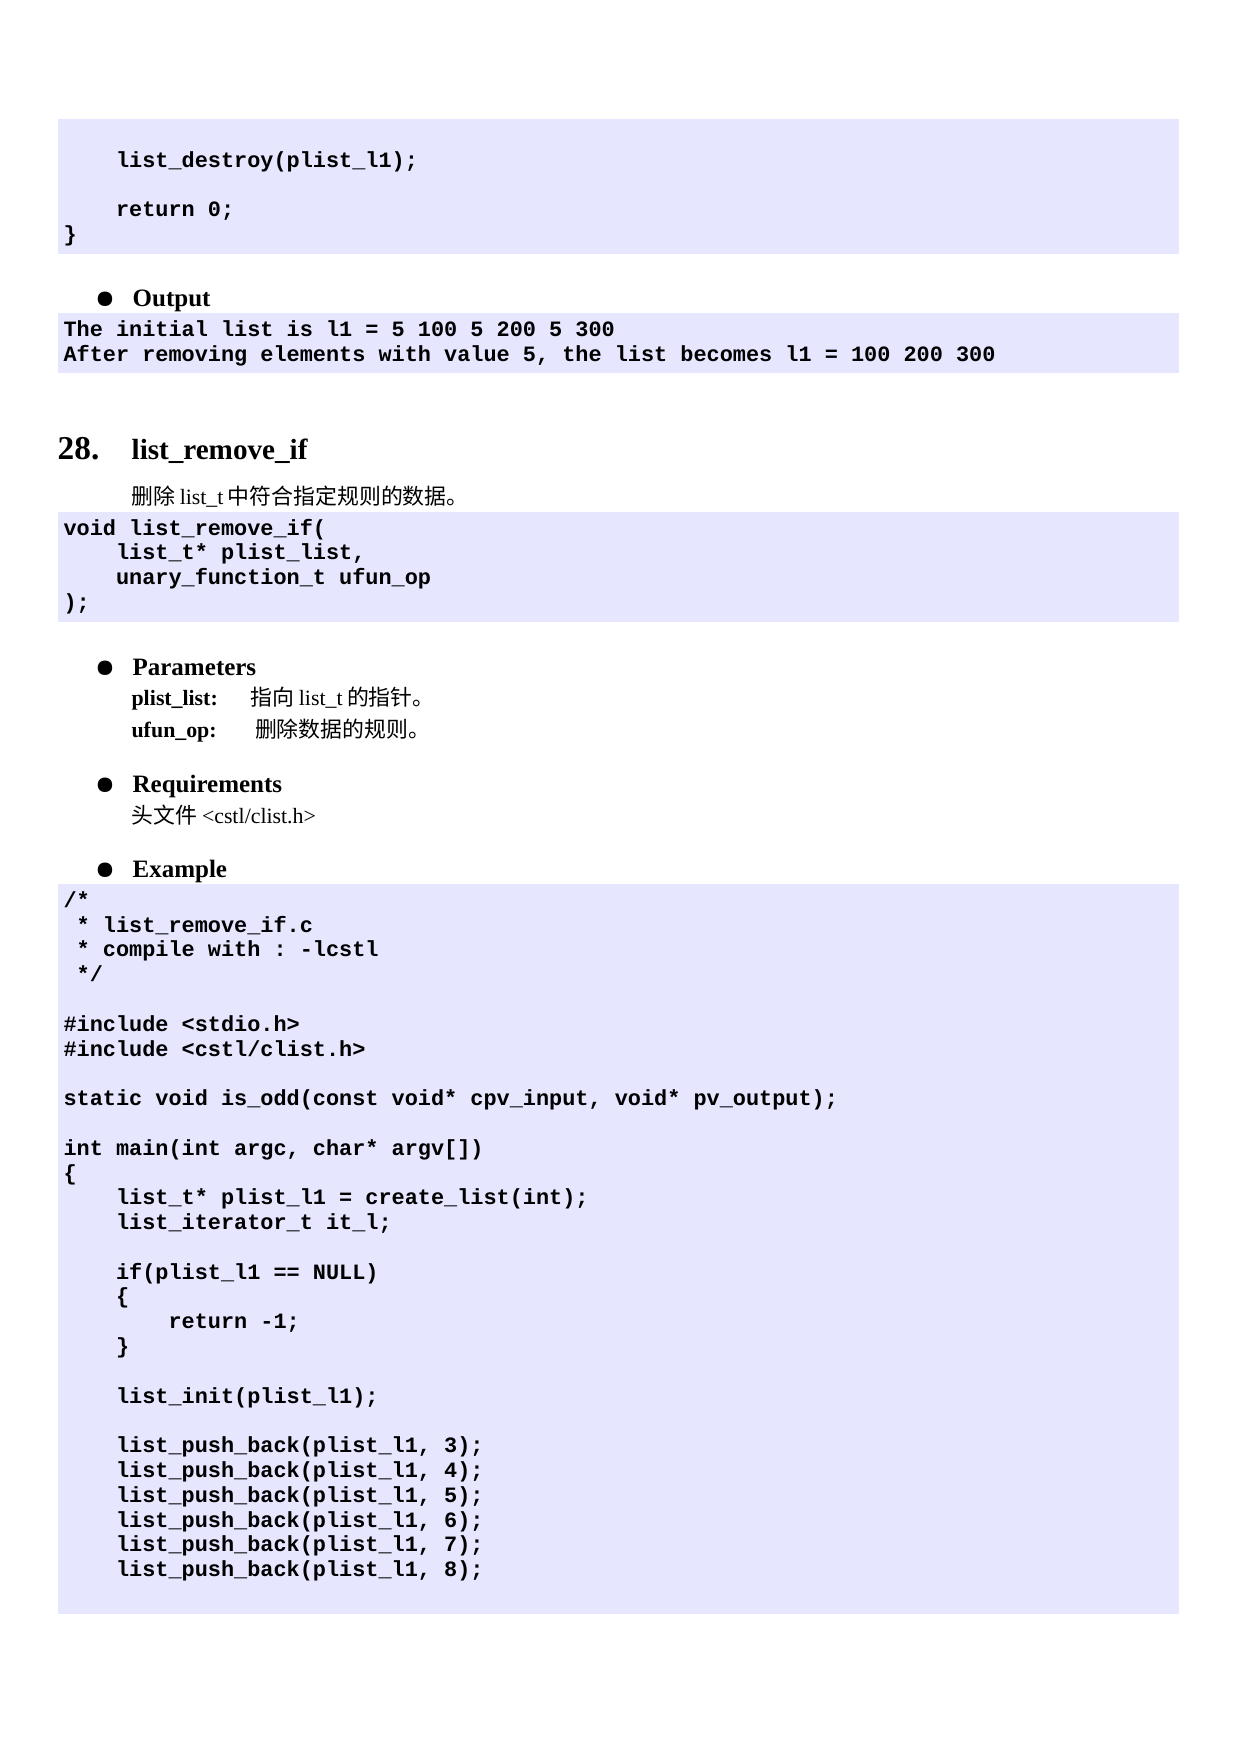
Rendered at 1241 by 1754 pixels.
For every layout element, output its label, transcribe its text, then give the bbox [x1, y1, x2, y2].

text 头文件 <cstl/clist.h> [57, 798, 1179, 829]
list Output [95, 283, 1179, 312]
text plist_list: 指向list_t的指针。 [57, 680, 1179, 712]
text 删除list_t中符合指定规则的数据。 [57, 479, 1179, 511]
list Requirements [95, 769, 1179, 798]
table_header void list_remove_if( list_t* plist_list, unary_function_t ufun_op ); [58, 512, 1179, 622]
text ufun_op: 删除数据的规则。 [57, 712, 1179, 744]
list Example [95, 854, 1179, 883]
table_header list_destroy(plist_l1); return 0; } [58, 119, 1179, 254]
subtitle list_remove_if [57, 428, 1179, 467]
list Parameters [95, 652, 1179, 680]
table_header /* * list_remove_if.c * compile with : -lcstl */ #include <stdio.h> #include <cstl/clist.h> static void is_odd(const void* cpv_input, void* pv_output); int main(int argc, char* argv[]) { list_t* plist_l1 = create_list(int); list_iterator_t it_l; if(plist_l1 == NULL) { return -1; } list_init(plist_l1); list_push_back(plist_l1, 3); list_push_back(plist_l1, 4); list_push_back(plist_l1, 5); list_push_back(plist_l1, 6); list_push_back(plist_l1, 7); list_push_back(plist_l1, 8); [58, 884, 1179, 1614]
table_header The initial list is l1 = 5 100 5 200 5 300 After removing elements with value 5, the list becomes l1 = 100 200 300 [58, 313, 1179, 373]
